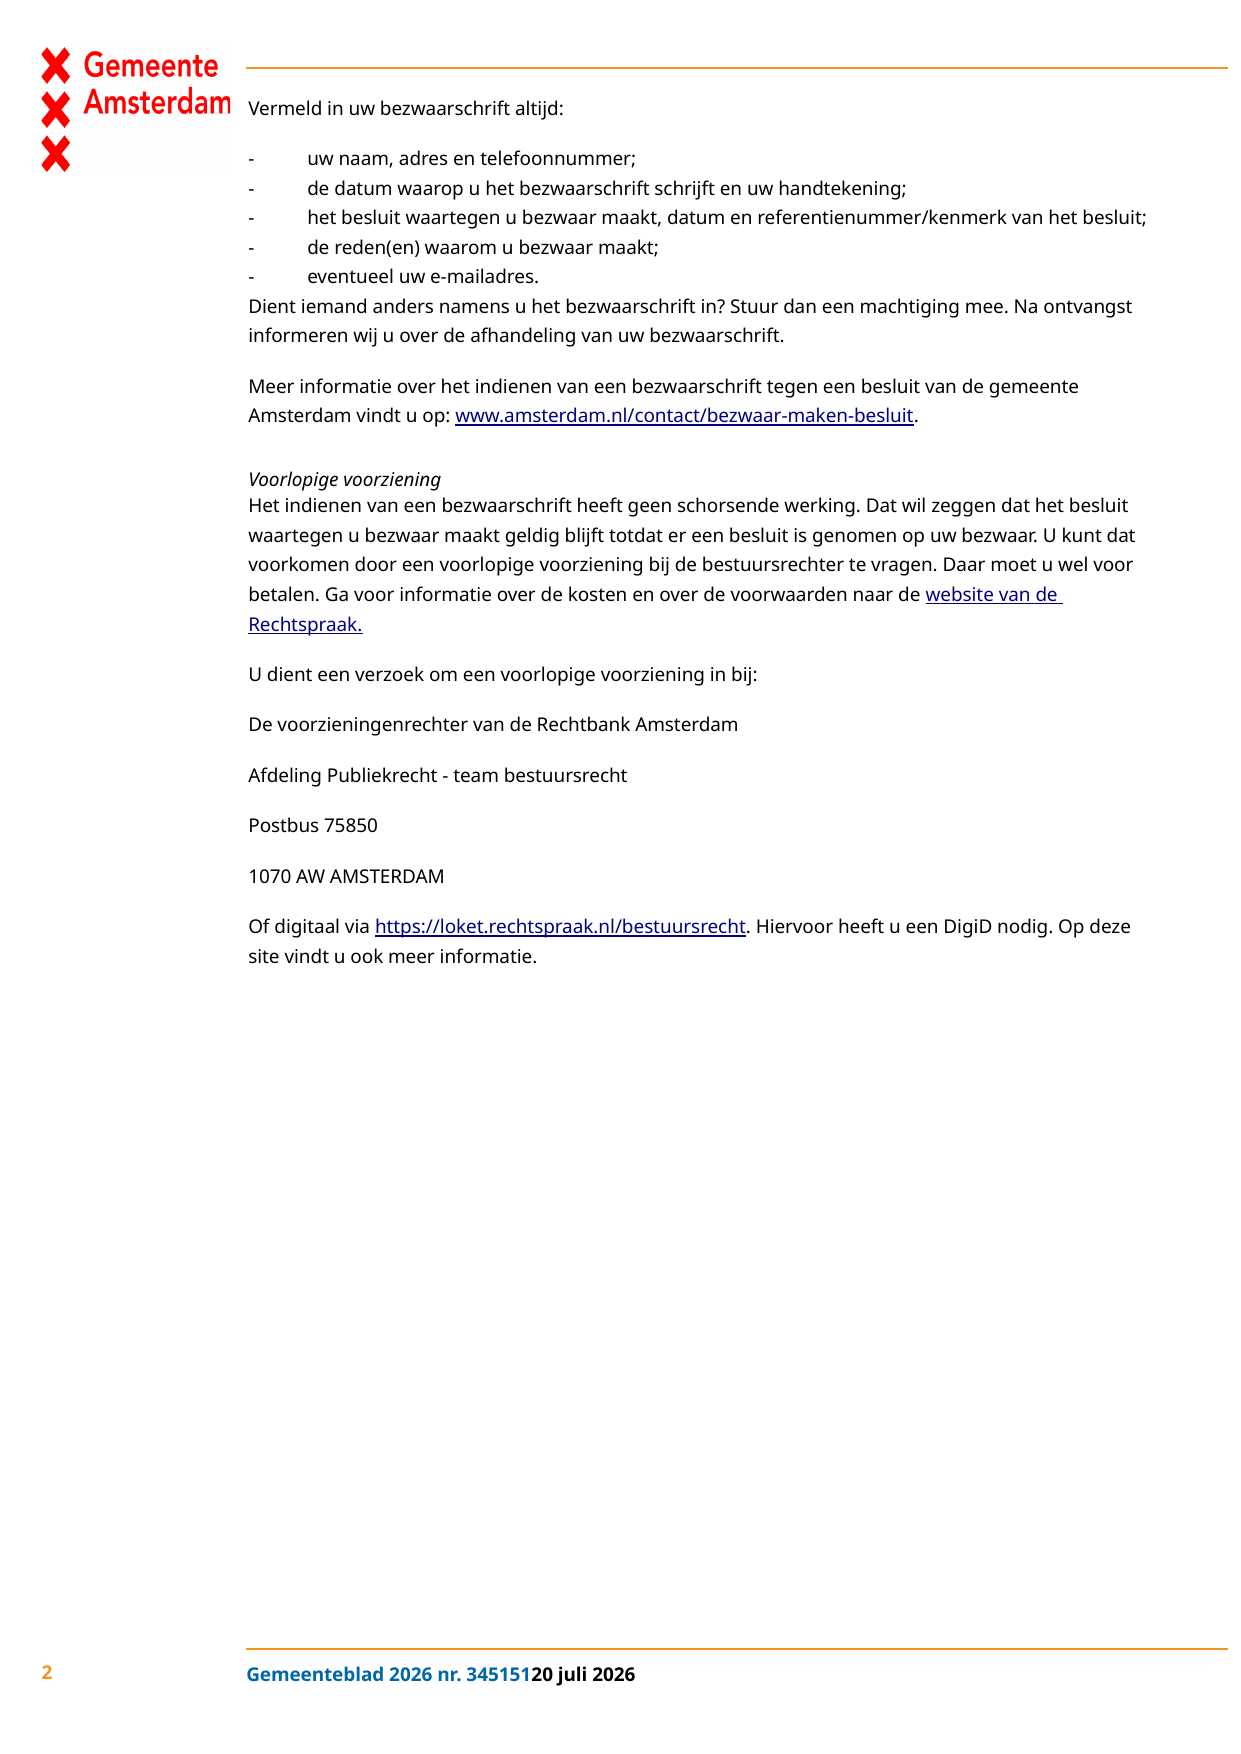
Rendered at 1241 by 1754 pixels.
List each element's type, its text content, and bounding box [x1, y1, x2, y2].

text Vermeld in uw bezwaarschrift altijd: [248, 95, 1152, 121]
list de reden(en) waarom u bezwaar maakt; [248, 234, 1152, 260]
list de datum waarop u het bezwaarschrift schrijft en uw handtekening; [248, 175, 1152, 201]
text Postbus 75850 [248, 812, 1152, 838]
list het besluit waartegen u bezwaar maakt, datum en referentienummer/kenmerk van het besluit; [248, 204, 1152, 230]
text Meer informatie over het indienen van een bezwaarschrift tegen een besluit van de gemeente Amsterdam vindt u op: www.amsterdam.nl/contact/bezwaar-maken-besluit. [248, 373, 1152, 428]
text U dient een verzoek om een voorlopige voorziening in bij: [248, 661, 1152, 687]
list uw naam, adres en telefoonnummer; [248, 145, 1152, 171]
text De voorzieningenrechter van de Rechtbank Amsterdam [248, 712, 1152, 737]
text Het indienen van een bezwaarschrift heeft geen schorsende werking. Dat wil zeggen dat het besluit waartegen u bezwaar maakt geldig blijft totdat er een besluit is genomen op uw bezwaar. U kunt dat voorkomen door een voorlopige voorziening bij de bestuursrechter te vragen. Daar moet u wel voor betalen. Ga voor informatie over de kosten en over de voorwaarden naar de website van de Rechtspraak. [248, 492, 1152, 636]
picture [41, 47, 231, 172]
list eventueel uw e-mailadres. [248, 263, 1152, 289]
text Dient iemand anders namens u het bezwaarschrift in? Stuur dan een machtiging mee. Na ontvangst informeren wij u over de afhandeling van uw bezwaarschrift. [248, 293, 1152, 348]
text Voorlopige voorziening [248, 467, 1152, 492]
text Of digitaal via https://loket.rechtspraak.nl/bestuursrecht. Hiervoor heeft u een DigiD nodig. Op deze site vindt u ook meer informatie. [248, 913, 1152, 968]
text 1070 AW AMSTERDAM [248, 863, 1152, 888]
text Afdeling Publiekrecht - team bestuursrecht [248, 762, 1152, 788]
